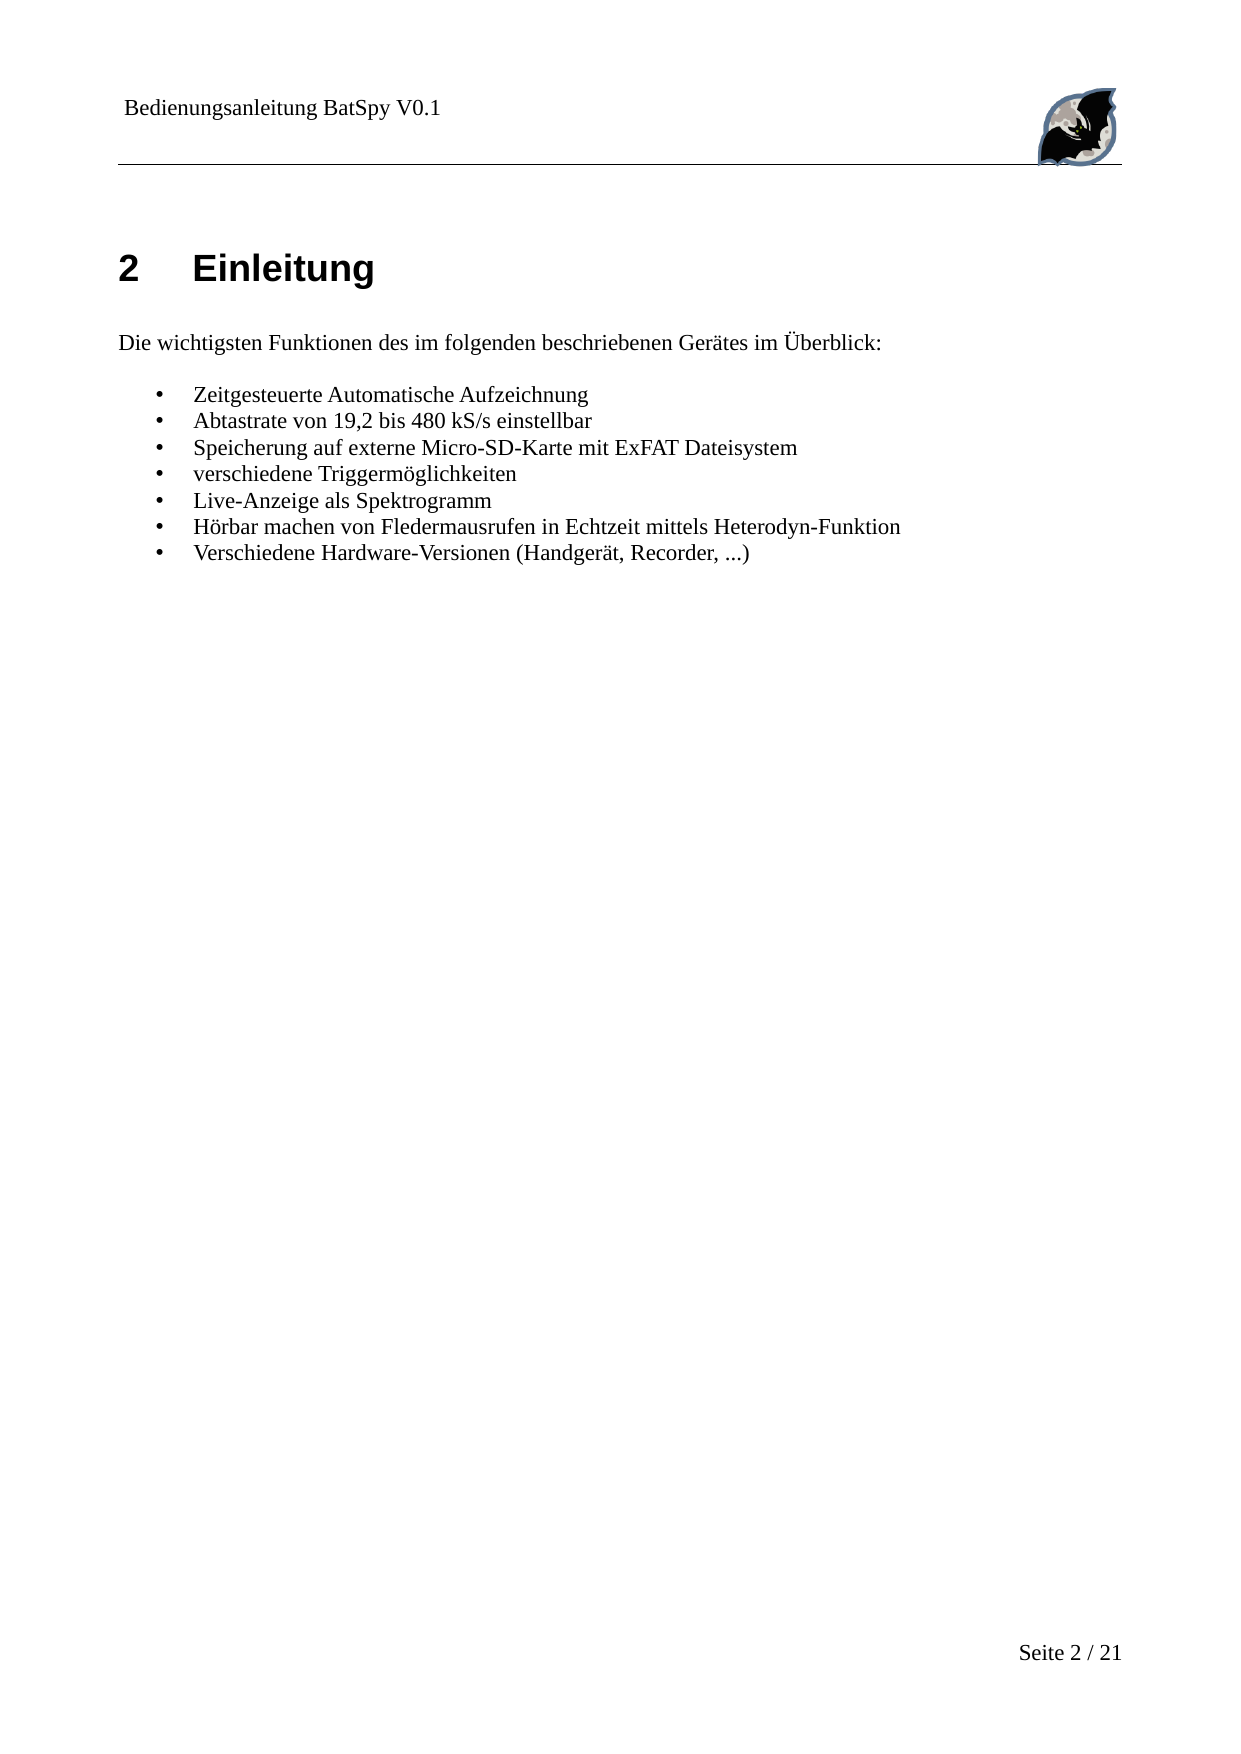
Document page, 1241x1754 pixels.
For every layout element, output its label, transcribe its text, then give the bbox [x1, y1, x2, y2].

subtitle Einleitung [118, 246, 1122, 290]
text Die wichtigsten Funktionen des im folgenden beschriebenen Gerätes im Überblick: [118, 328, 1122, 355]
list verschiedene Triggermöglichkeiten [156, 460, 1122, 487]
list Speicherung auf externe Micro-SD-Karte mit ExFAT Dateisystem [156, 434, 1122, 460]
picture [1037, 88, 1117, 167]
list Verschiedene Hardware-Versionen (Handgerät, Recorder, ...) [156, 539, 1122, 566]
list Abtastrate von 19,2 bis 480 kS/s einstellbar [156, 408, 1122, 434]
list Zeitgesteuerte Automatische Aufzeichnung [156, 381, 1122, 408]
list Live-Anzeige als Spektrogramm [156, 487, 1122, 513]
list Hörbar machen von Fledermausrufen in Echtzeit mittels Heterodyn-Funktion [156, 513, 1122, 539]
